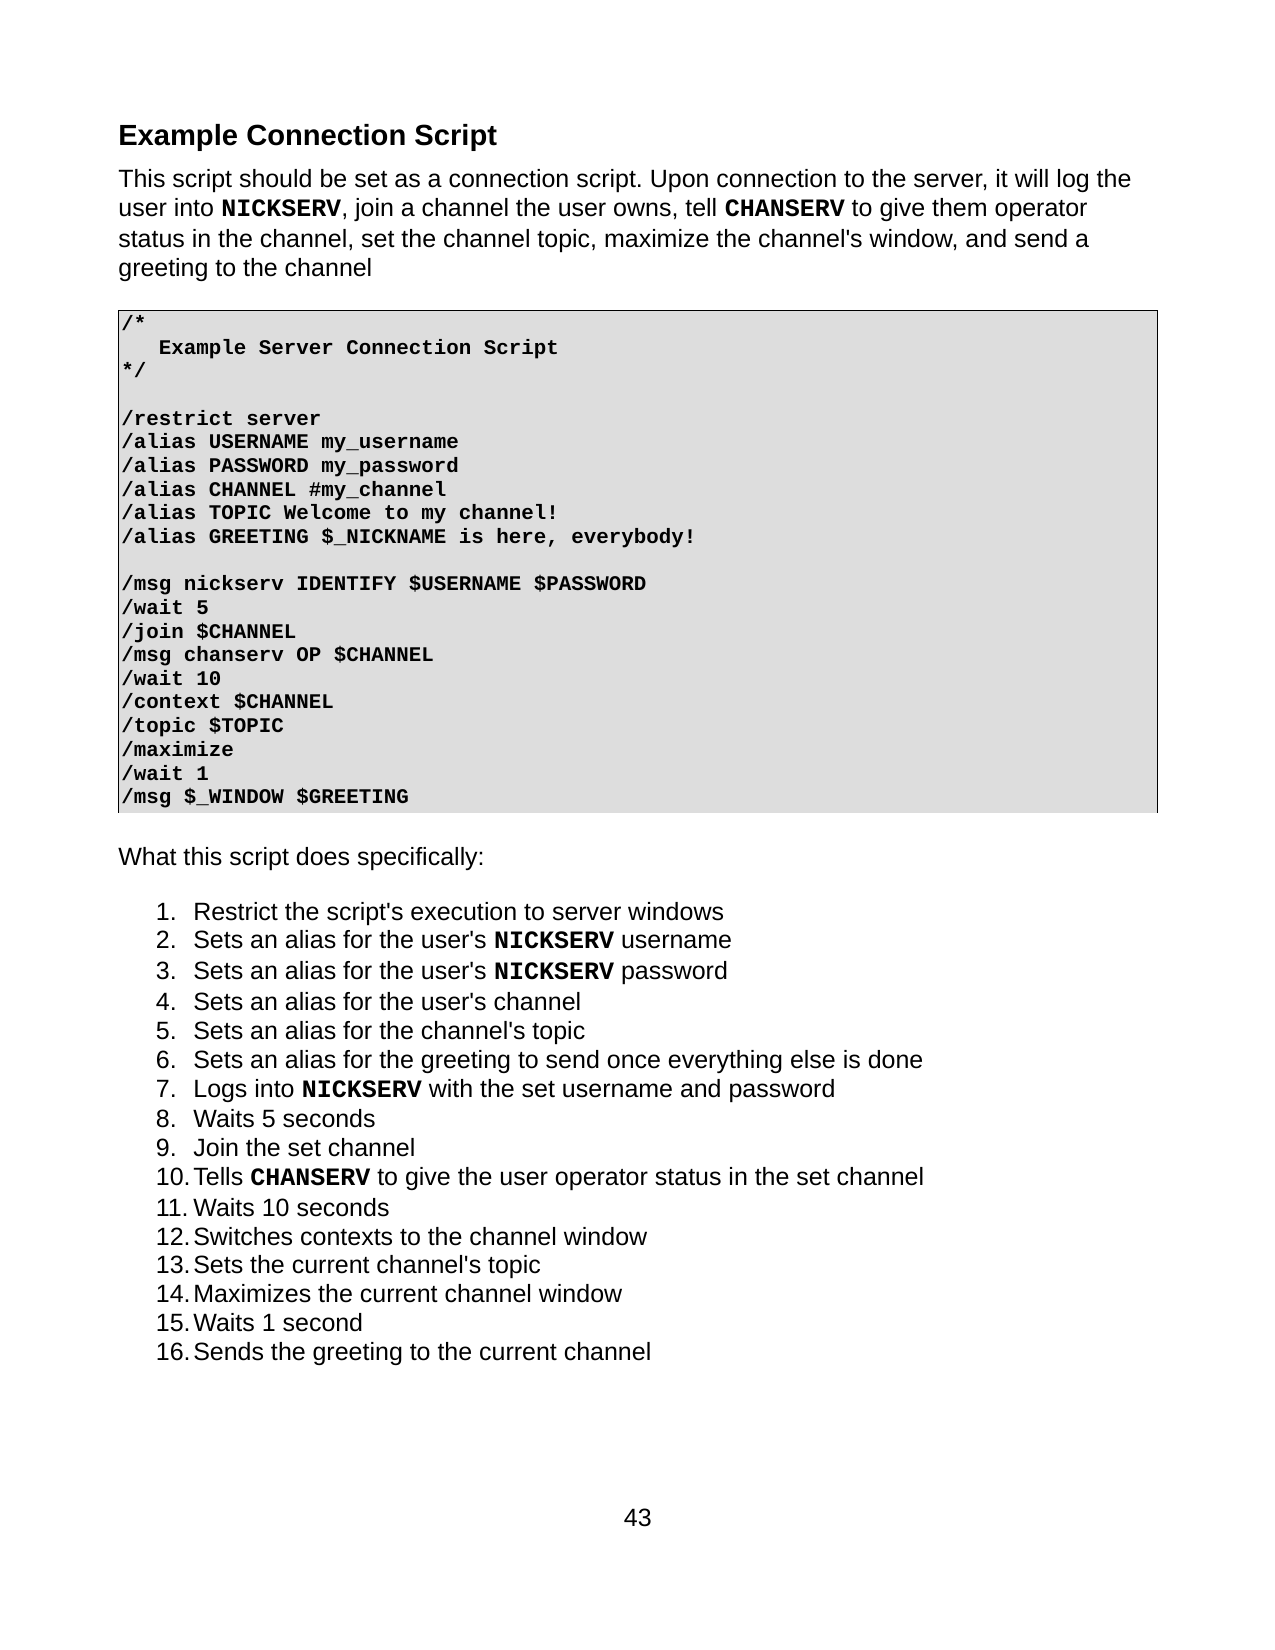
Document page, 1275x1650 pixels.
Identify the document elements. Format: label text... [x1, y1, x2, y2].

list Restrict the script's execution to server windows [156, 897, 1157, 925]
list Join the set channel [156, 1133, 1157, 1162]
list Tells CHANSERV to give the user operator status in the set channel [156, 1162, 1157, 1193]
subtitle Example Connection Script [118, 118, 1157, 152]
text This script should be set as a connection script. Upon connection to the server, it will log the user into NICKSERV, join a channel the user owns, tell CHANSERV to give them operator status in the channel, set the channel topic, maximize the channel's window, and send a greeting to the channel [118, 164, 1157, 281]
list Sets an alias for the user's NICKSERV password [156, 956, 1157, 987]
list Waits 10 seconds [156, 1193, 1157, 1222]
list Sets an alias for the channel's topic [156, 1016, 1157, 1045]
list Sets an alias for the user's NICKSERV username [156, 925, 1157, 956]
list Waits 1 second [156, 1308, 1157, 1337]
list Switches contexts to the channel window [156, 1222, 1157, 1250]
text What this script does specifically: [118, 842, 1157, 870]
list Sets an alias for the greeting to send once everything else is done [156, 1045, 1157, 1073]
table_header /* Example Server Connection Script */ /restrict server /alias USERNAME my_username /alias PASSWORD my_password /alias CHANNEL #my_channel /alias TOPIC Welcome to my channel! /alias GREETING $_NICKNAME is here, everybody! /msg nickserv IDENTIFY $USERNAME $PASSWORD /wait 5 /join $CHANNEL /msg chanserv OP $CHANNEL /wait 10 /context $CHANNEL /topic $TOPIC /maximize /wait 1 /msg $_WINDOW $GREETING [119, 311, 1157, 813]
list Logs into NICKSERV with the set username and password [156, 1073, 1157, 1104]
list Sets an alias for the user's channel [156, 987, 1157, 1016]
list Sets the current channel's topic [156, 1250, 1157, 1279]
list Sends the greeting to the current channel [156, 1337, 1157, 1365]
list Maximizes the current channel window [156, 1279, 1157, 1308]
list Waits 5 seconds [156, 1104, 1157, 1133]
